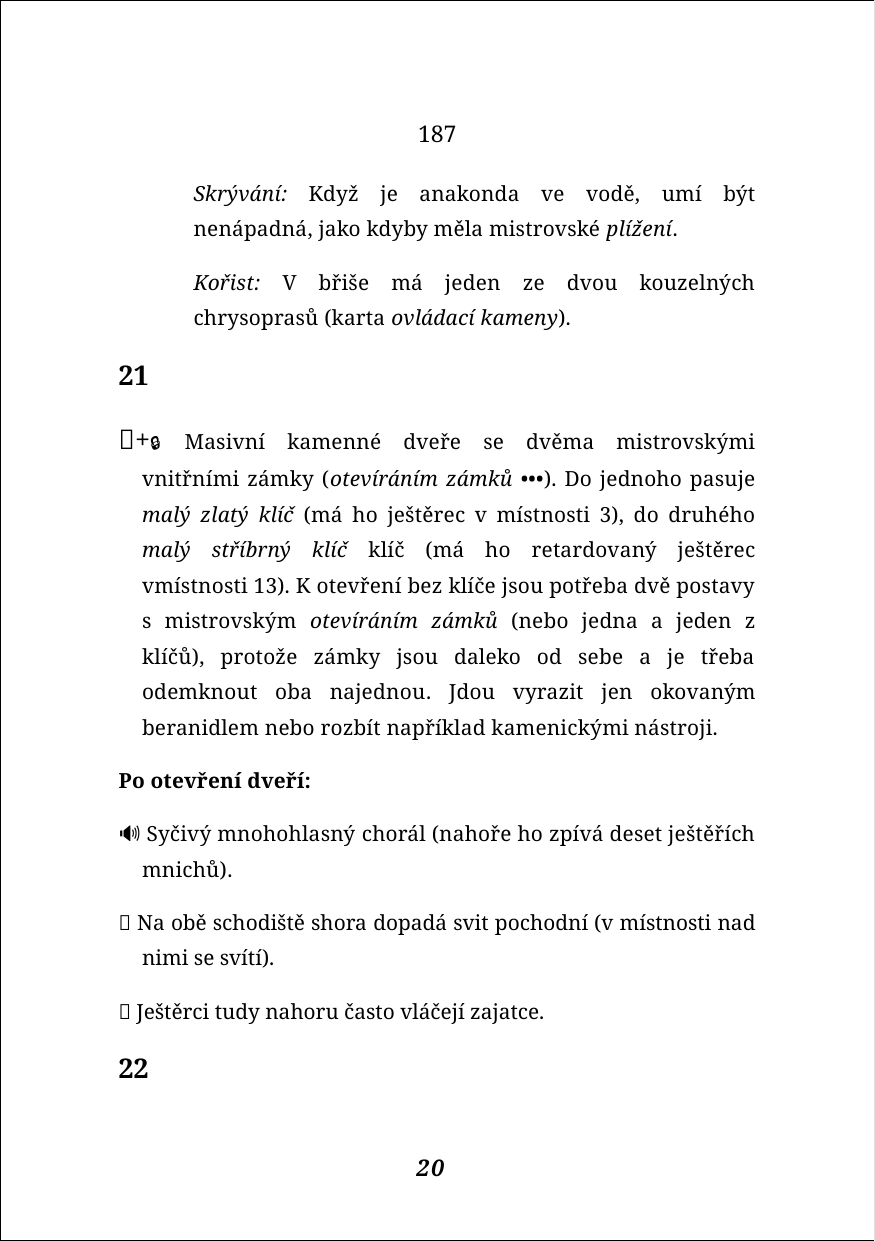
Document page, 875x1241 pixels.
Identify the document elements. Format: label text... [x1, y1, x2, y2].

text 👣 Ještěrci tudy nahoru často vláčejí zajatce. [118, 997, 756, 1025]
text 21 [118, 356, 756, 393]
text 22 [118, 1050, 756, 1087]
list Skrývání: Když je anakonda ve vodě, umí být nenápadná, jako kdyby měla mistrovské plížení. [156, 179, 756, 243]
text 🚪+🔒 Masivní kamenné dveře se dvěma mistrovskými vnitřními zámky (otevíráním zámků •••). Do jednoho pasuje malý zlatý klíč (má ho ještěrec v místnosti 3), do druhého malý stříbrný klíč klíč (má ho retardovaný ještěrec vmístnosti 13). K otevření bez klíče jsou potřeba dvě postavy s mistrovským otevíráním zámků (nebo jedna a jeden z klíčů), protože zámky jsou daleko od sebe a je třeba odemknout oba najednou. Jdou vyrazit jen okovaným beranidlem nebo rozbít například kamenickými nástroji. [118, 420, 756, 741]
text 🔊 Syčivý mnohohlasný chorál (nahoře ho zpívá deset ještěřích mnichů). [118, 819, 756, 883]
text 💡 Na obě schodiště shora dopadá svit pochodní (v místnosti nad nimi se svítí). [118, 908, 756, 972]
list Kořist: V břiše má jeden ze dvou kouzelných chrysoprasů (karta ovládací kameny). [156, 268, 756, 332]
text Po otevření dveří: [118, 766, 756, 794]
